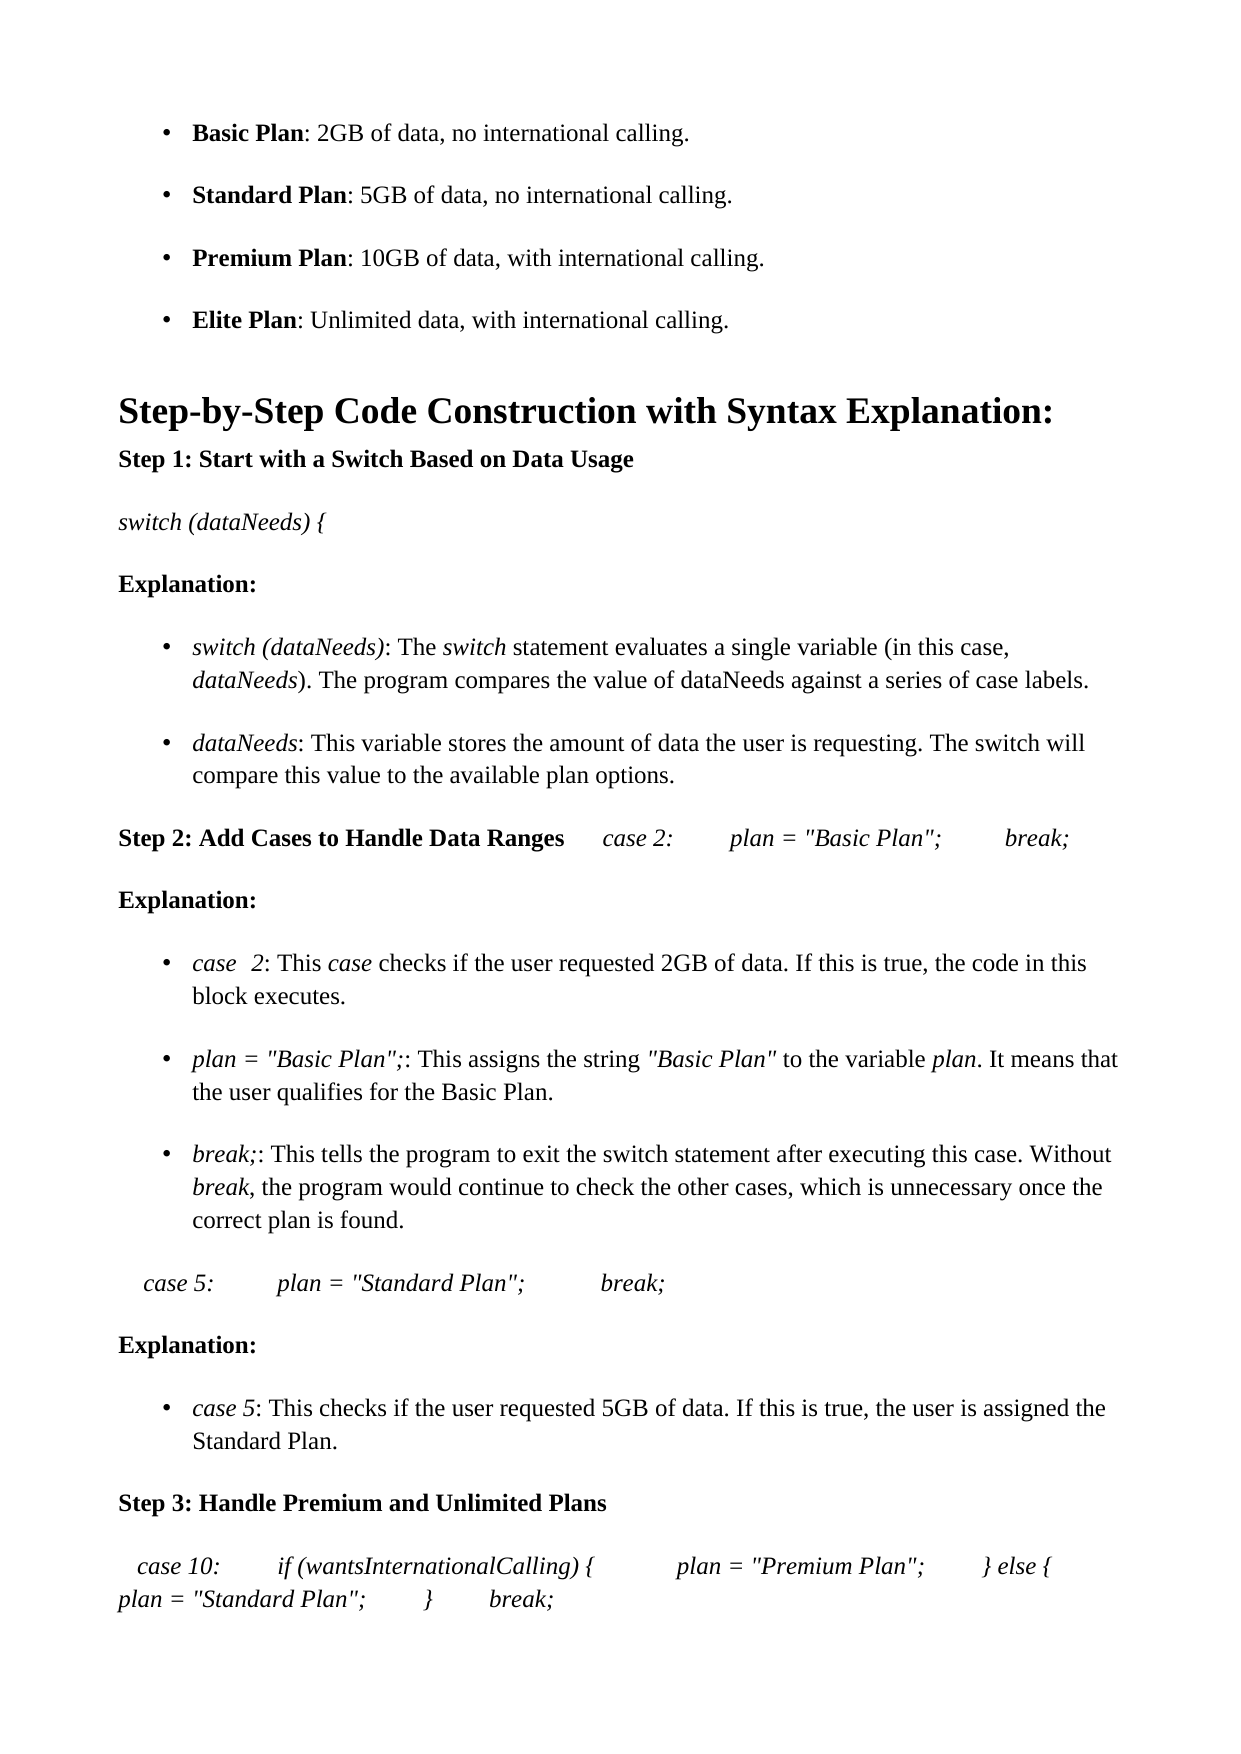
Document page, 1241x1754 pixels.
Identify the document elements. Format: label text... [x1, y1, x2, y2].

text Step 3: Handle Premium and Unlimited Plans [118, 1488, 1122, 1517]
text Step 2: Add Cases to Handle Data Ranges case 2: plan = "Basic Plan"; break; [118, 823, 1122, 852]
text Explanation: [118, 1330, 1122, 1359]
list break;: This tells the program to exit the switch statement after executing this case. Without break, the program would continue to check the other cases, which is unnecessary once the correct plan is found. [162, 1139, 1122, 1234]
text Explanation: [118, 886, 1122, 914]
list dataNeeds: This variable stores the amount of data the user is requesting. The switch will compare this value to the available plan options. [162, 728, 1122, 789]
list case 5: This checks if the user requested 5GB of data. If this is true, the user is assigned the Standard Plan. [162, 1393, 1122, 1454]
list Premium Plan: 10GB of data, with international calling. [162, 243, 1122, 272]
list Basic Plan: 2GB of data, no international calling. [162, 118, 1122, 147]
text switch (dataNeeds) { [118, 507, 1122, 536]
text Step 1: Start with a Switch Based on Data Usage [118, 444, 1122, 473]
text case 10: if (wantsInternationalCalling) { plan = "Premium Plan"; } else { plan = "Standard Plan"; } break; [118, 1551, 1122, 1612]
list Elite Plan: Unlimited data, with international calling. [162, 306, 1122, 334]
list switch (dataNeeds): The switch statement evaluates a single variable (in this case, dataNeeds). The program compares the value of dataNeeds against a series of case labels. [162, 632, 1122, 694]
text case 5: plan = "Standard Plan"; break; [118, 1268, 1122, 1296]
subtitle Step-by-Step Code Construction with Syntax Explanation: [118, 389, 1122, 432]
list case 2: This case checks if the user requested 2GB of data. If this is true, the code in this block executes. [162, 948, 1122, 1010]
text Explanation: [118, 569, 1122, 598]
list Standard Plan: 5GB of data, no international calling. [162, 181, 1122, 209]
list plan = "Basic Plan";: This assigns the string "Basic Plan" to the variable plan. It means that the user qualifies for the Basic Plan. [162, 1044, 1122, 1105]
